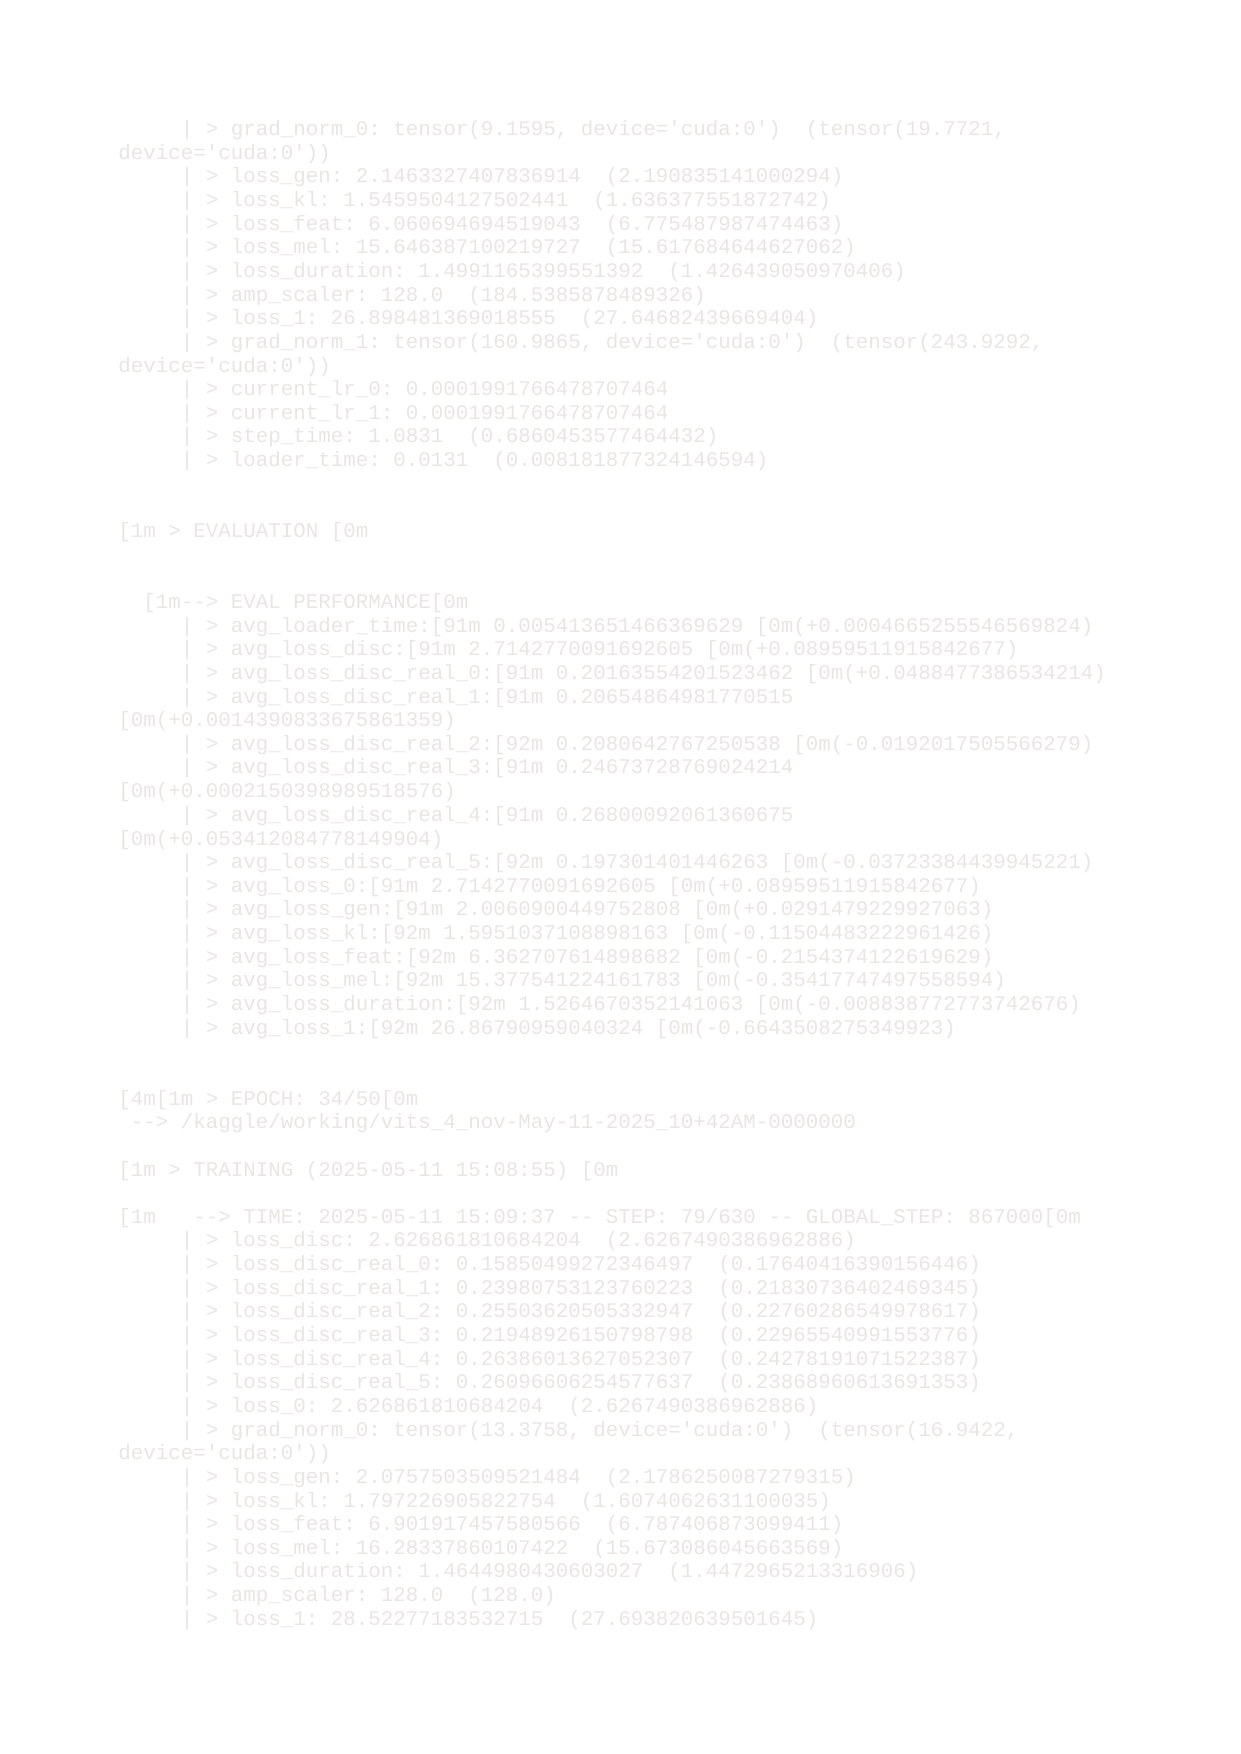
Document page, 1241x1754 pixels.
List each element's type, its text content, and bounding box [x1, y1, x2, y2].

text | > loss_mel: 15.646387100219727 (15.617684644627062) [118, 236, 1122, 260]
text [4m[1m > EPOCH: 34/50[0m [118, 1088, 1122, 1111]
text [1m --> TIME: 2025-05-11 15:09:37 -- STEP: 79/630 -- GLOBAL_STEP: 867000[0m [118, 1206, 1122, 1229]
text | > loss_disc_real_1: 0.23980753123760223 (0.21830736402469345) [118, 1277, 1122, 1300]
text | > avg_loss_1:[92m 26.86790959040324 [0m(-0.6643508275349923) [118, 1017, 1122, 1040]
text | > loss_disc_real_0: 0.15850499272346497 (0.17640416390156446) [118, 1253, 1122, 1277]
text | > avg_loss_disc_real_3:[91m 0.24673728769024214 [0m(+0.0002150398989518576) [118, 757, 1122, 804]
text | > loss_gen: 2.1463327407836914 (2.190835141000294) [118, 165, 1122, 189]
text | > loss_feat: 6.060694694519043 (6.775487987474463) [118, 213, 1122, 236]
text | > avg_loss_feat:[92m 6.362707614898682 [0m(-0.2154374122619629) [118, 946, 1122, 969]
text | > avg_loss_disc_real_1:[91m 0.20654864981770515 [0m(+0.0014390833675861359) [118, 686, 1122, 733]
text | > avg_loss_duration:[92m 1.5264670352141063 [0m(-0.008838772773742676) [118, 993, 1122, 1017]
text | > loss_kl: 1.5459504127502441 (1.636377551872742) [118, 189, 1122, 213]
text [1m > EVALUATION [0m [118, 520, 1122, 544]
text | > avg_loader_time:[91m 0.005413651466369629 [0m(+0.0004665255546569824) [118, 615, 1122, 638]
text | > loss_disc: 2.626861810684204 (2.6267490386962886) [118, 1229, 1122, 1253]
text | > loss_0: 2.626861810684204 (2.6267490386962886) [118, 1395, 1122, 1419]
text | > loss_kl: 1.797226905822754 (1.6074062631100035) [118, 1489, 1122, 1513]
text | > avg_loss_disc_real_2:[92m 0.2080642767250538 [0m(-0.0192017505566279) [118, 733, 1122, 757]
text | > step_time: 1.0831 (0.6860453577464432) [118, 426, 1122, 449]
text --> /kaggle/working/vits_4_nov-May-11-2025_10+42AM-0000000 [118, 1111, 1122, 1135]
text | > avg_loss_mel:[92m 15.377541224161783 [0m(-0.35417747497558594) [118, 969, 1122, 993]
text | > loss_1: 26.898481369018555 (27.64682439669404) [118, 307, 1122, 331]
text | > current_lr_1: 0.0001991766478707464 [118, 402, 1122, 426]
text | > avg_loss_disc_real_5:[92m 0.197301401446263 [0m(-0.03723384439945221) [118, 851, 1122, 875]
text | > avg_loss_disc_real_4:[91m 0.26800092061360675 [0m(+0.053412084778149904) [118, 804, 1122, 851]
text | > loss_duration: 1.4991165399551392 (1.426439050970406) [118, 260, 1122, 284]
text [1m--> EVAL PERFORMANCE[0m [118, 591, 1122, 615]
text | > loss_disc_real_5: 0.26096606254577637 (0.23868960613691353) [118, 1371, 1122, 1395]
text | > avg_loss_gen:[91m 2.0060900449752808 [0m(+0.0291479229927063) [118, 898, 1122, 922]
text | > loss_duration: 1.4644980430603027 (1.4472965213316906) [118, 1561, 1122, 1584]
text | > loss_feat: 6.901917457580566 (6.787406873099411) [118, 1513, 1122, 1537]
text | > amp_scaler: 128.0 (184.5385878489326) [118, 284, 1122, 307]
text [1m > TRAINING (2025-05-11 15:08:55) [0m [118, 1158, 1122, 1182]
text | > amp_scaler: 128.0 (128.0) [118, 1584, 1122, 1608]
text | > loss_gen: 2.0757503509521484 (2.1786250087279315) [118, 1466, 1122, 1489]
text | > loss_disc_real_3: 0.21948926150798798 (0.22965540991553776) [118, 1324, 1122, 1348]
text | > grad_norm_0: tensor(13.3758, device='cuda:0') (tensor(16.9422, device='cuda:0')) [118, 1419, 1122, 1466]
text | > current_lr_0: 0.0001991766478707464 [118, 378, 1122, 402]
text | > loss_disc_real_4: 0.26386013627052307 (0.24278191071522387) [118, 1348, 1122, 1371]
text | > avg_loss_disc:[91m 2.7142770091692605 [0m(+0.08959511915842677) [118, 638, 1122, 662]
text | > grad_norm_0: tensor(9.1595, device='cuda:0') (tensor(19.7721, device='cuda:0')) [118, 118, 1122, 165]
text | > avg_loss_kl:[92m 1.5951037108898163 [0m(-0.11504483222961426) [118, 922, 1122, 946]
text | > avg_loss_disc_real_0:[91m 0.20163554201523462 [0m(+0.0488477386534214) [118, 662, 1122, 686]
text | > loss_disc_real_2: 0.25503620505332947 (0.22760286549978617) [118, 1300, 1122, 1324]
text | > loader_time: 0.0131 (0.008181877324146594) [118, 449, 1122, 473]
text | > loss_1: 28.52277183532715 (27.693820639501645) [118, 1608, 1122, 1631]
text | > grad_norm_1: tensor(160.9865, device='cuda:0') (tensor(243.9292, device='cuda:0')) [118, 331, 1122, 378]
text | > loss_mel: 16.28337860107422 (15.673086045663569) [118, 1537, 1122, 1561]
text | > avg_loss_0:[91m 2.7142770091692605 [0m(+0.08959511915842677) [118, 875, 1122, 898]
